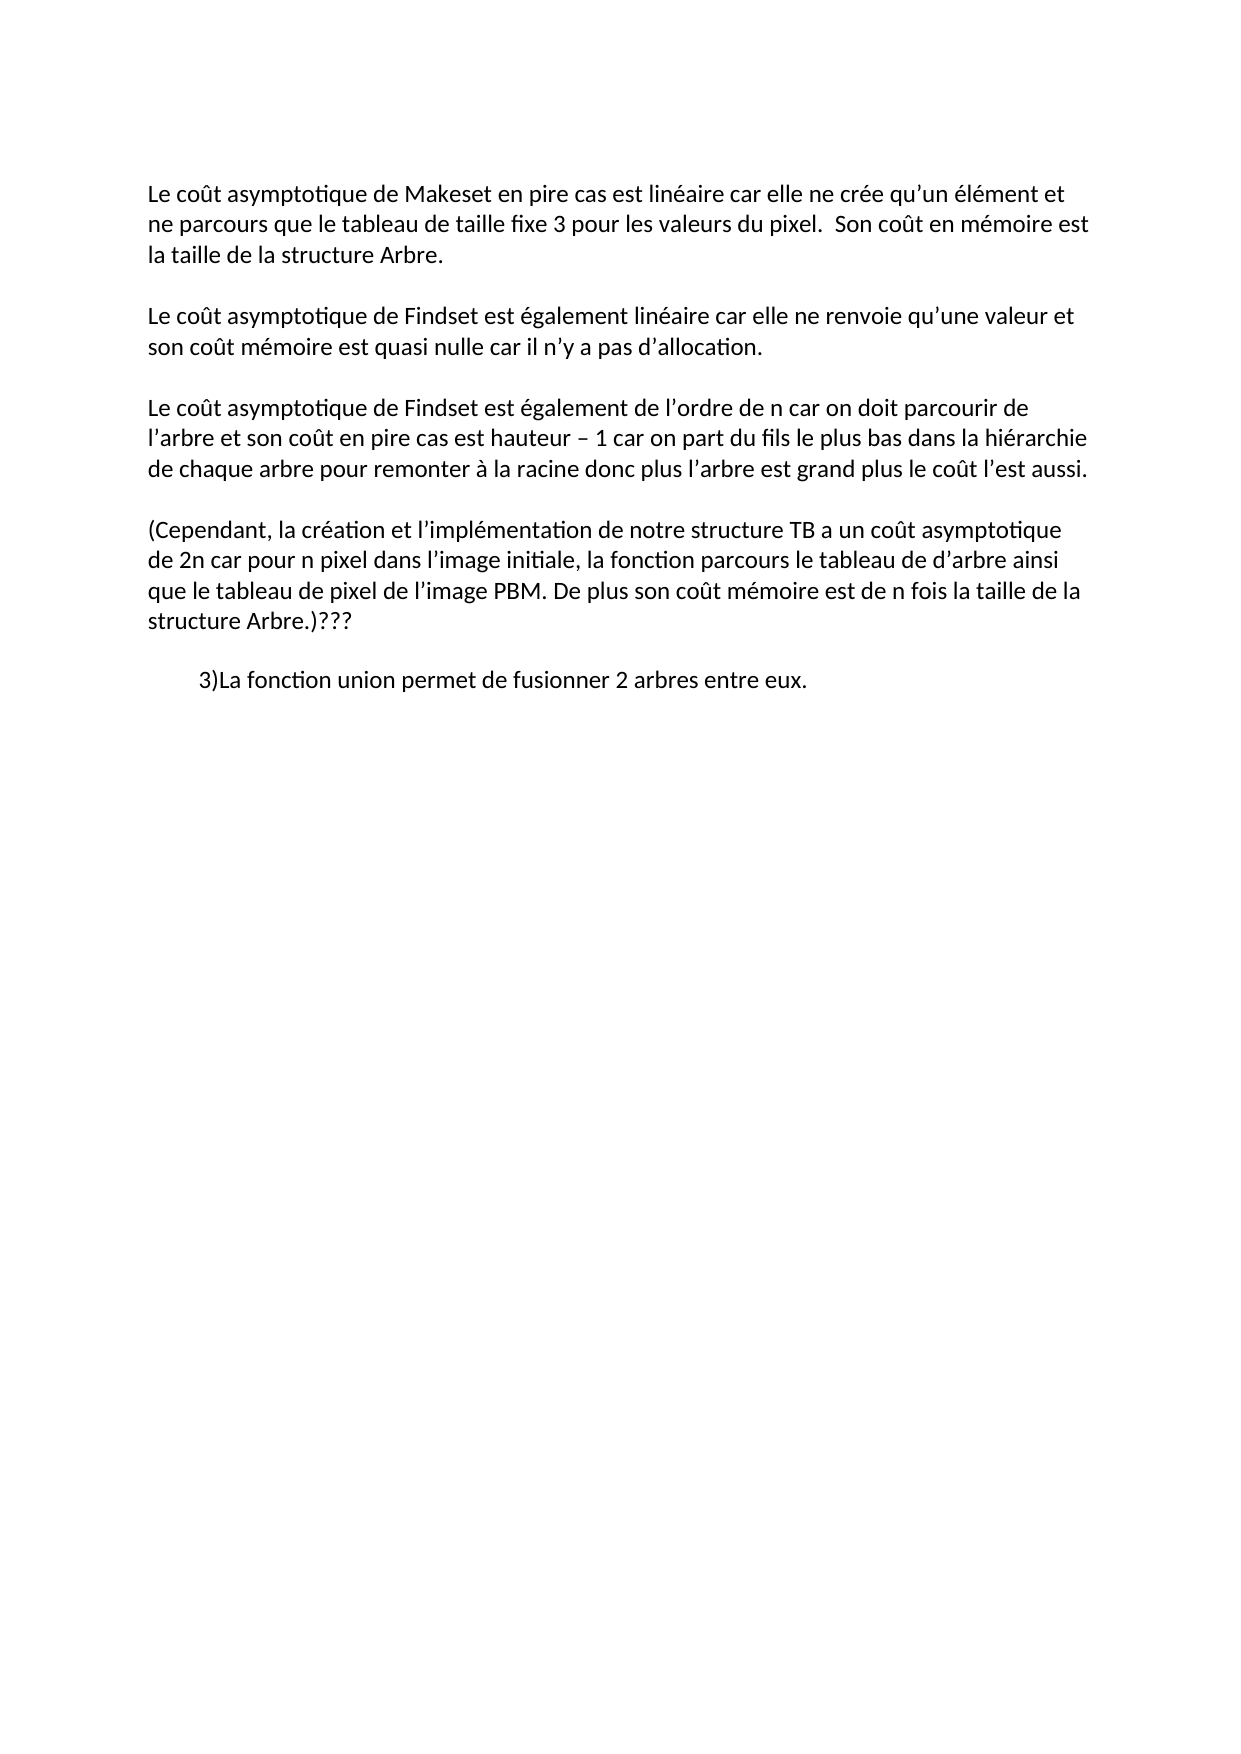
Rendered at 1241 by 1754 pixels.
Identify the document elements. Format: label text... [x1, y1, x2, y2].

text Le coût asymptotique de Findset est également linéaire car elle ne renvoie qu’une valeur et son coût mémoire est quasi nulle car il n’y a pas d’allocation. [148, 300, 1093, 361]
text (Cependant, la création et l’implémentation de notre structure TB a un coût asymptotique de 2n car pour n pixel dans l’image initiale, la fonction parcours le tableau de d’arbre ainsi que le tableau de pixel de l’image PBM. De plus son coût mémoire est de n fois la taille de la structure Arbre.)??? [148, 514, 1093, 636]
text Le coût asymptotique de Findset est également de l’ordre de n car on doit parcourir de l’arbre et son coût en pire cas est hauteur – 1 car on part du fils le plus bas dans la hiérarchie de chaque arbre pour remonter à la racine donc plus l’arbre est grand plus le coût l’est aussi. [148, 392, 1093, 483]
list 3)La fonction union permet de fusionner 2 arbres entre eux. [148, 664, 1093, 694]
text Le coût asymptotique de Makeset en pire cas est linéaire car elle ne crée qu’un élément et ne parcours que le tableau de taille fixe 3 pour les valeurs du pixel. Son coût en mémoire est la taille de la structure Arbre. [148, 178, 1093, 270]
